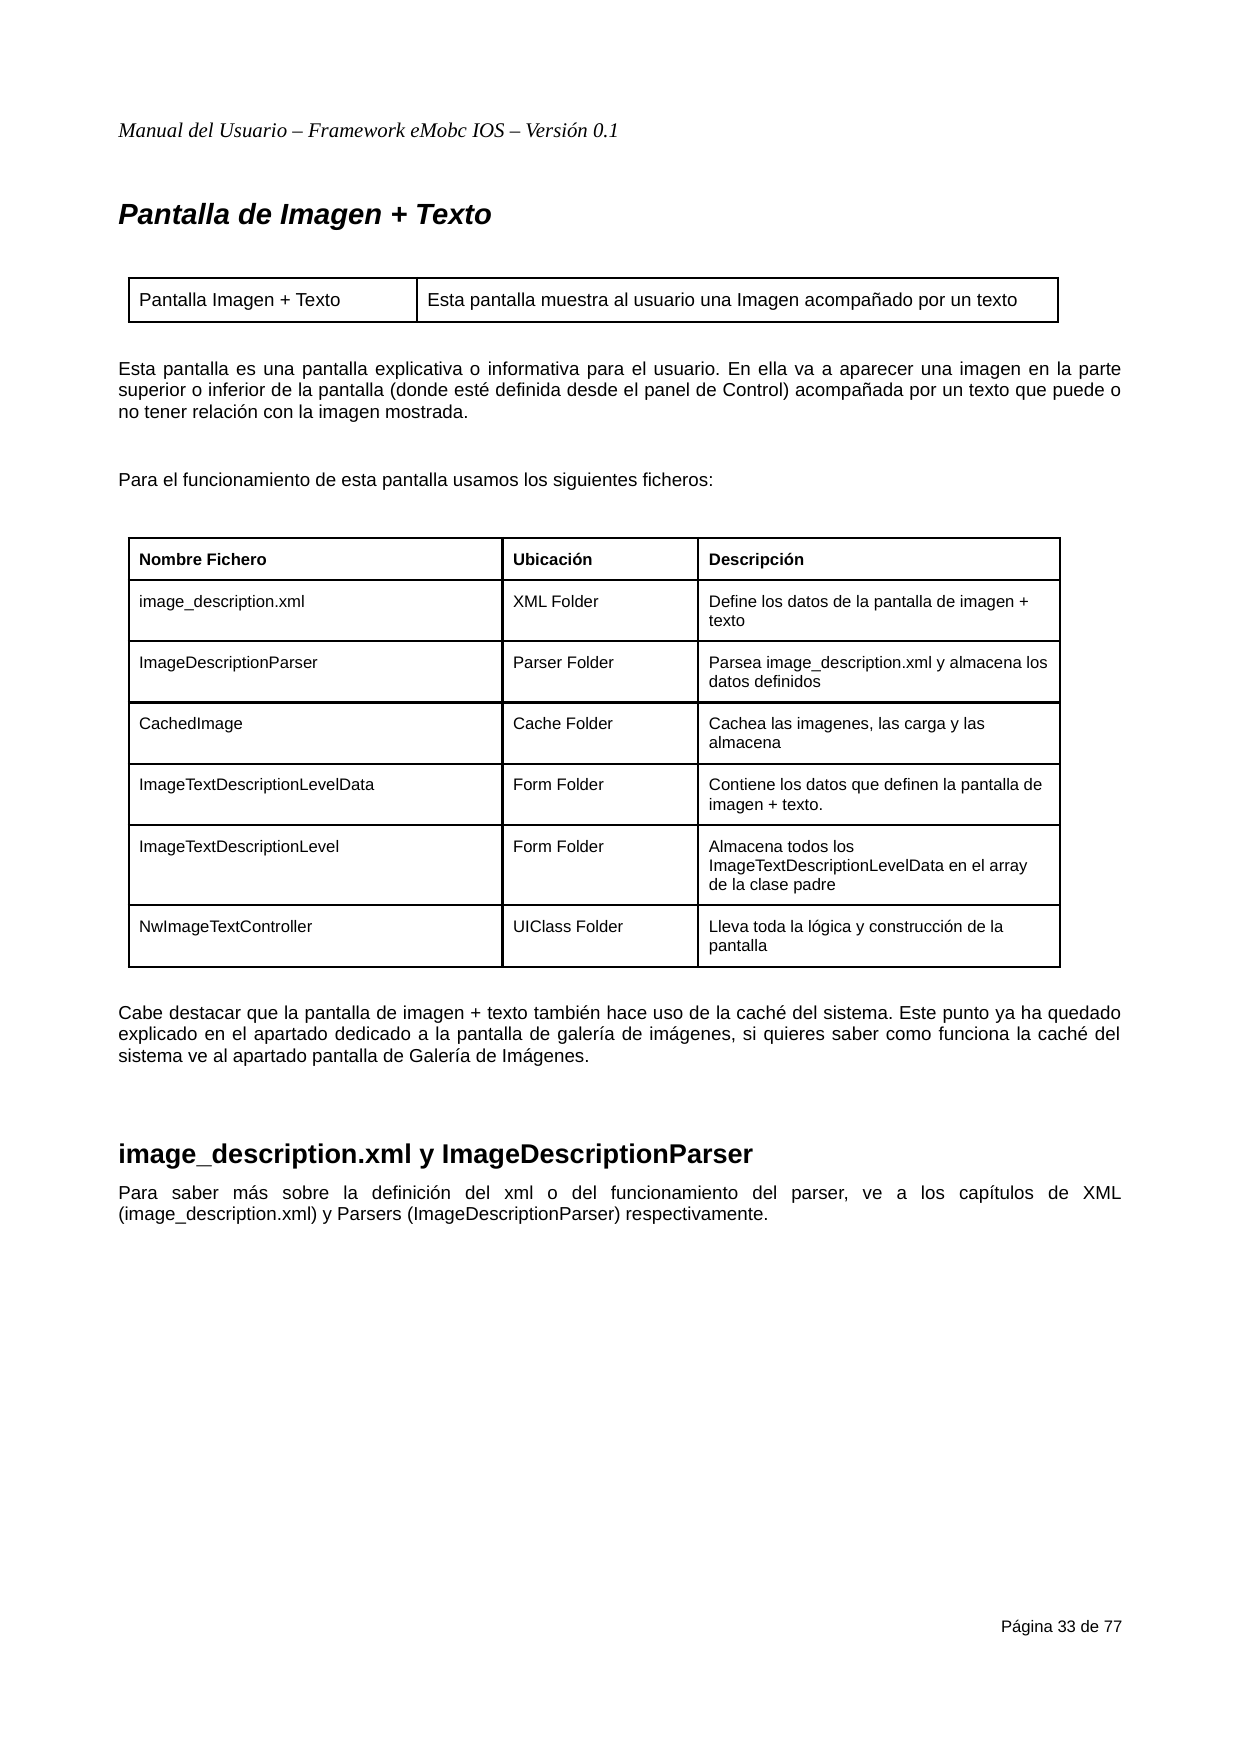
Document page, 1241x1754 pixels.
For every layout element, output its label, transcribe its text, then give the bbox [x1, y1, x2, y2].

table_header Nombre Fichero [130, 539, 501, 579]
subtitle Pantalla de Imagen + Texto [118, 197, 1122, 230]
table_cell XML Folder [504, 581, 697, 640]
text Para saber más sobre la definición del xml o del funcionamiento del parser, ve a los capítulos de XML (image_description.xml) y Parsers (ImageDescriptionParser) respectivamente. [118, 1182, 1122, 1225]
table_cell ImageTextDescriptionLevel [130, 826, 501, 904]
table_header Pantalla Imagen + Texto [130, 279, 416, 321]
table_cell Form Folder [504, 826, 697, 904]
table_cell ImageTextDescriptionLevelData [130, 765, 501, 824]
table_cell Form Folder [504, 765, 697, 824]
table_cell image_description.xml [130, 581, 501, 640]
text Cabe destacar que la pantalla de imagen + texto también hace uso de la caché del sistema. Este punto ya ha quedado explicado en el apartado dedicado a la pantalla de galería de imágenes, si quieres saber como funciona la caché del sistema ve al apartado pantalla de Galería de Imágenes. [118, 1002, 1122, 1066]
text Esta pantalla es una pantalla explicativa o informativa para el usuario. En ella va a aparecer una imagen en la parte superior o inferior de la pantalla (donde esté definida desde el panel de Control) acompañada por un texto que puede o no tener relación con la imagen mostrada. [118, 357, 1122, 422]
text Para el funcionamiento de esta pantalla usamos los siguientes ficheros: [118, 469, 1122, 490]
table_cell Define los datos de la pantalla de imagen + texto [699, 581, 1059, 640]
table_cell UIClass Folder [504, 906, 697, 966]
table_cell ImageDescriptionParser [130, 642, 501, 701]
subtitle image_description.xml y ImageDescriptionParser [118, 1138, 1122, 1169]
table_cell Cache Folder [504, 704, 697, 763]
table_cell Parser Folder [504, 642, 697, 701]
table_cell Almacena todos los ImageTextDescriptionLevelData en el array de la clase padre [699, 826, 1059, 904]
table_cell Contiene los datos que definen la pantalla de imagen + texto. [699, 765, 1059, 824]
table_header Esta pantalla muestra al usuario una Imagen acompañado por un texto [418, 279, 1057, 321]
table_cell Cachea las imagenes, las carga y las almacena [699, 704, 1059, 763]
table_header Ubicación [504, 539, 697, 579]
table_header Descripción [699, 539, 1059, 579]
table_cell Parsea image_description.xml y almacena los datos definidos [699, 642, 1059, 701]
table_cell Lleva toda la lógica y construcción de la pantalla [699, 906, 1059, 966]
table_cell NwImageTextController [130, 906, 501, 966]
table_cell CachedImage [130, 704, 501, 763]
